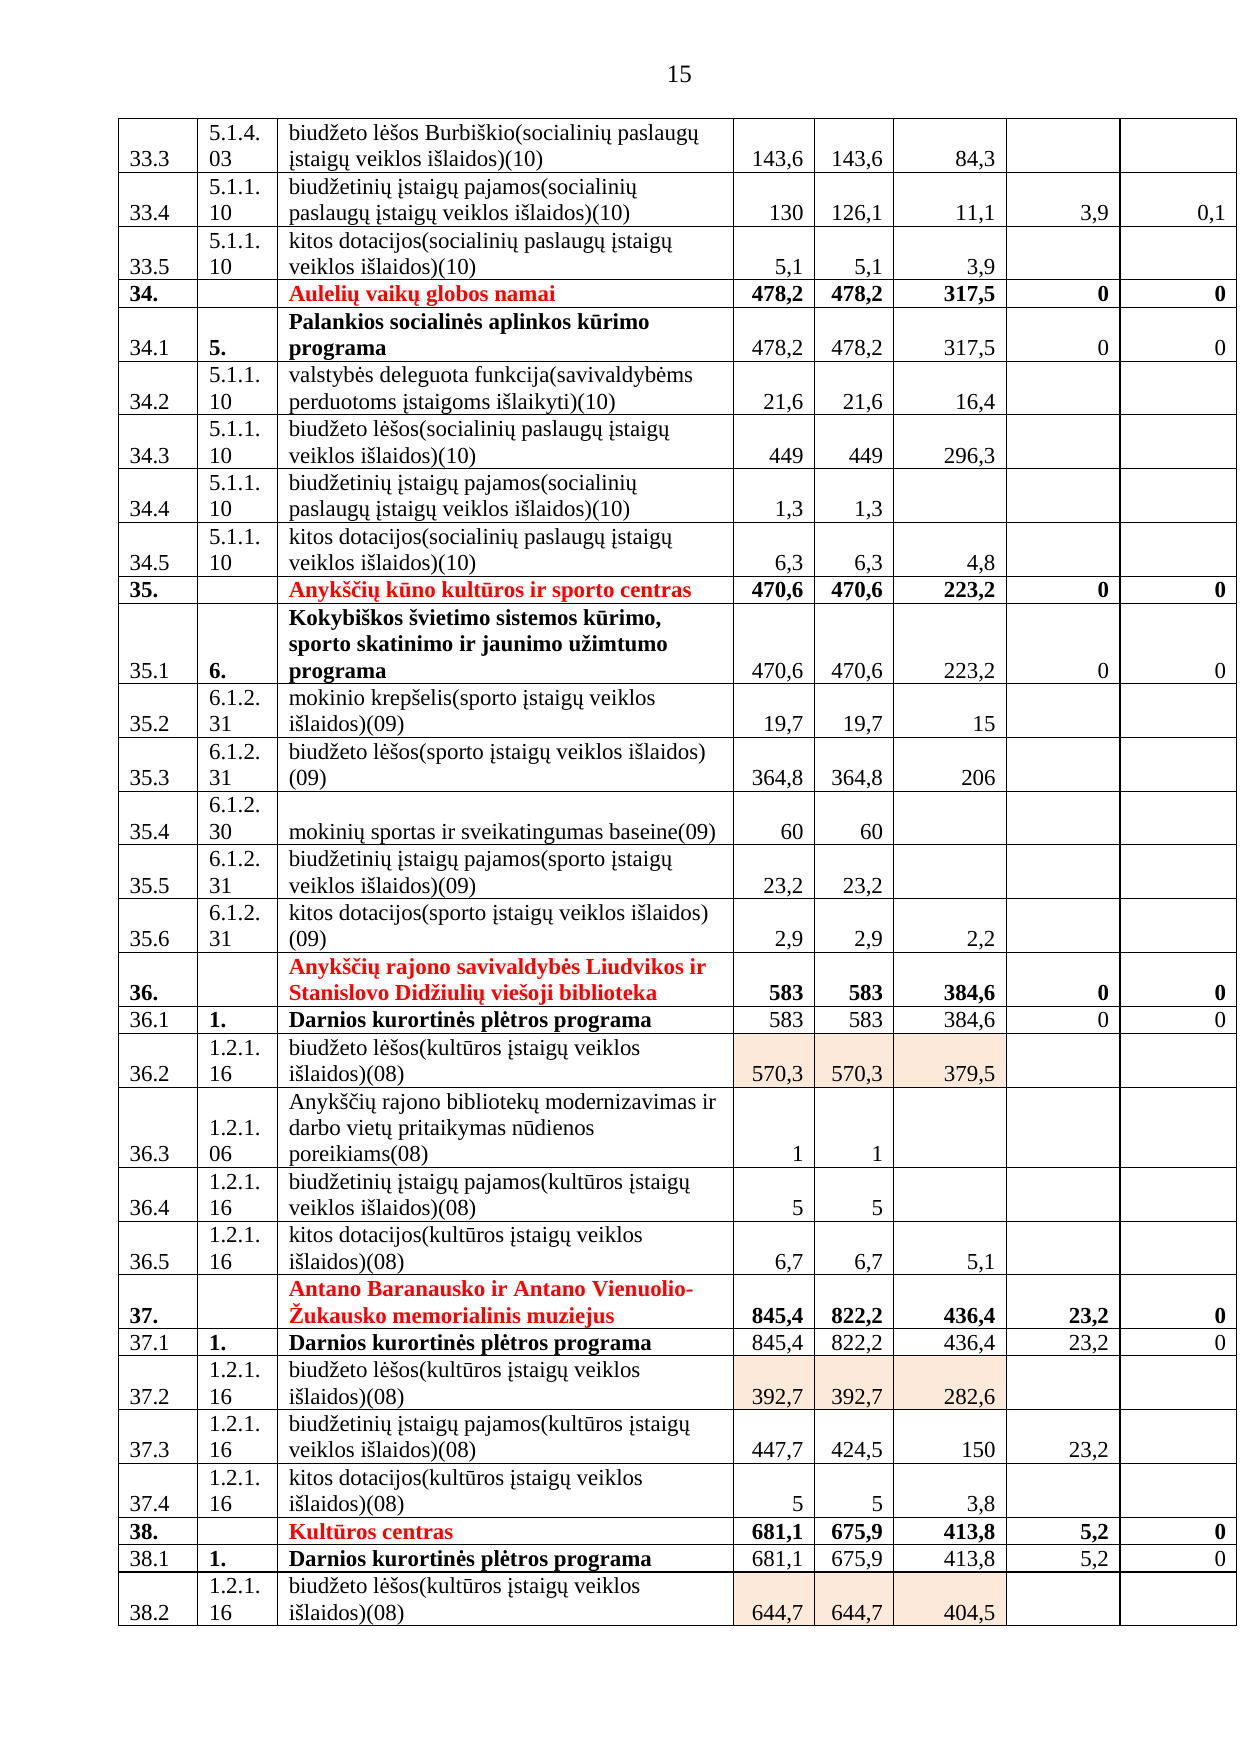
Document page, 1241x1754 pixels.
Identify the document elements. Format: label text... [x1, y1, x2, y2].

table_cell 379,5 [894, 1034, 1006, 1087]
table_cell 822,2 [815, 1275, 893, 1328]
table_cell mokinio krepšelis(sporto įstaigų veiklos išlaidos)(09) [278, 684, 733, 737]
table_cell 0 [1121, 953, 1236, 1006]
table_cell 447,7 [734, 1410, 814, 1463]
table_cell 5.1.1.10 [198, 469, 277, 522]
table_cell 470,6 [815, 604, 893, 683]
table_cell biudžeto lėšos(sporto įstaigų veiklos išlaidos)(09) [278, 738, 733, 791]
table_cell 130 [734, 173, 814, 226]
table_cell 1. [198, 1545, 277, 1571]
table_cell 1,3 [734, 469, 814, 522]
table_cell 23,2 [734, 845, 814, 898]
table_cell [1121, 1356, 1236, 1409]
table_cell 5,1 [815, 227, 893, 279]
table_cell 470,6 [815, 577, 893, 603]
table_cell 1.2.1.16 [198, 1168, 277, 1221]
table_cell Anykščių rajono bibliotekų modernizavimas ir darbo vietų pritaikymas nūdienos poreikiams(08) [278, 1088, 733, 1167]
table_cell [1121, 899, 1236, 952]
table_cell 23,2 [1007, 1410, 1119, 1463]
table_cell 3,9 [1007, 173, 1119, 226]
table_cell 36.3 [119, 1088, 197, 1167]
table_cell 6. [198, 604, 277, 683]
table_cell 384,6 [894, 953, 1006, 1006]
table_cell 436,4 [894, 1275, 1006, 1328]
table_cell 470,6 [734, 604, 814, 683]
table_cell 37.1 [119, 1329, 197, 1355]
table_cell [1121, 1410, 1236, 1463]
table_cell biudžeto lėšos(socialinių paslaugų įstaigų veiklos išlaidos)(10) [278, 415, 733, 468]
table_cell 6.1.2.30 [198, 792, 277, 844]
table_cell 570,3 [815, 1034, 893, 1087]
table_cell 845,4 [734, 1275, 814, 1328]
table_cell valstybės deleguota funkcija(savivaldybėms perduotoms įstaigoms išlaikyti)(10) [278, 362, 733, 414]
table_cell Kokybiškos švietimo sistemos kūrimo, sporto skatinimo ir jaunimo užimtumo programa [278, 604, 733, 683]
table_cell 6,3 [734, 523, 814, 576]
table_cell 583 [734, 1007, 814, 1033]
table_cell 143,6 [815, 119, 893, 172]
table_cell [1121, 469, 1236, 522]
table_cell [1121, 1034, 1236, 1087]
table_cell biudžetinių įstaigų pajamos(kultūros įstaigų veiklos išlaidos)(08) [278, 1410, 733, 1463]
table_cell biudžetinių įstaigų pajamos(socialinių paslaugų įstaigų veiklos išlaidos)(10) [278, 173, 733, 226]
table_cell 478,2 [815, 308, 893, 361]
table_cell 5,2 [1007, 1545, 1119, 1571]
table_cell 436,4 [894, 1329, 1006, 1355]
table_cell 1 [734, 1088, 814, 1167]
table_cell 392,7 [734, 1356, 814, 1409]
table_cell 0 [1121, 280, 1236, 307]
table_cell [198, 1275, 277, 1328]
table_cell 6,7 [734, 1222, 814, 1274]
table_cell 37. [119, 1275, 197, 1328]
table_cell 5 [734, 1168, 814, 1221]
table_cell 15 [894, 684, 1006, 737]
table_cell [1007, 1168, 1119, 1221]
table_cell [1007, 523, 1119, 576]
table_cell 33.3 [119, 119, 197, 172]
table_cell 37.3 [119, 1410, 197, 1463]
table_cell 35.2 [119, 684, 197, 737]
table_cell 4,8 [894, 523, 1006, 576]
table_cell 5. [198, 308, 277, 361]
table_cell 478,2 [734, 280, 814, 307]
table_cell [1121, 1168, 1236, 1221]
table_cell [198, 577, 277, 603]
table_cell biudžetinių įstaigų pajamos(socialinių paslaugų įstaigų veiklos išlaidos)(10) [278, 469, 733, 522]
table_cell 6.1.2.31 [198, 845, 277, 898]
table_cell 6.1.2.31 [198, 738, 277, 791]
table_cell 317,5 [894, 280, 1006, 307]
table_cell 1.2.1.16 [198, 1410, 277, 1463]
table_cell 384,6 [894, 1007, 1006, 1033]
table_cell [894, 469, 1006, 522]
table_cell 3,9 [894, 227, 1006, 279]
table_cell biudžeto lėšos(kultūros įstaigų veiklos išlaidos)(08) [278, 1356, 733, 1409]
table_cell biudžeto lėšos(kultūros įstaigų veiklos išlaidos)(08) [278, 1034, 733, 1087]
table_cell 21,6 [815, 362, 893, 414]
table_cell 392,7 [815, 1356, 893, 1409]
table_cell 5.1.1.10 [198, 173, 277, 226]
table_cell [1121, 792, 1236, 844]
table_cell 35.5 [119, 845, 197, 898]
table_cell 36.2 [119, 1034, 197, 1087]
table_cell 0 [1121, 1545, 1236, 1571]
table_cell 1,3 [815, 469, 893, 522]
table_cell 570,3 [734, 1034, 814, 1087]
table_cell [198, 1518, 277, 1544]
table_cell Darnios kurortinės plėtros programa [278, 1007, 733, 1033]
table_cell biudžetinių įstaigų pajamos(sporto įstaigų veiklos išlaidos)(09) [278, 845, 733, 898]
table_cell 0 [1121, 1329, 1236, 1355]
table_cell 23,2 [1007, 1329, 1119, 1355]
table_cell [1007, 1464, 1119, 1517]
table_cell 0,1 [1121, 173, 1236, 226]
table_cell [1121, 684, 1236, 737]
table_cell 38. [119, 1518, 197, 1544]
table_cell Darnios kurortinės plėtros programa [278, 1329, 733, 1355]
table_cell 35. [119, 577, 197, 603]
table_cell 2,9 [734, 899, 814, 952]
table_cell [1007, 738, 1119, 791]
table_cell 413,8 [894, 1545, 1006, 1571]
table_cell 478,2 [734, 308, 814, 361]
table_cell 583 [815, 953, 893, 1006]
table_cell [894, 1088, 1006, 1167]
table_cell 0 [1121, 1518, 1236, 1544]
table_cell [1121, 523, 1236, 576]
table_cell Anykščių kūno kultūros ir sporto centras [278, 577, 733, 603]
table_cell 681,1 [734, 1545, 814, 1571]
table_cell Aulelių vaikų globos namai [278, 280, 733, 307]
table_cell 5.1.1.10 [198, 415, 277, 468]
table_cell 223,2 [894, 577, 1006, 603]
table_cell [198, 280, 277, 307]
table_cell [1007, 1573, 1119, 1625]
table_cell 0 [1007, 308, 1119, 361]
table_cell 33.5 [119, 227, 197, 279]
table_cell [1121, 362, 1236, 414]
table_cell 1 [815, 1088, 893, 1167]
table_cell 296,3 [894, 415, 1006, 468]
table_cell 36.5 [119, 1222, 197, 1274]
table_cell [1007, 1088, 1119, 1167]
table_cell 449 [815, 415, 893, 468]
table_cell 6.1.2.31 [198, 684, 277, 737]
table_cell [198, 953, 277, 1006]
table_cell Darnios kurortinės plėtros programa [278, 1545, 733, 1571]
table_cell 21,6 [734, 362, 814, 414]
table_cell 36.4 [119, 1168, 197, 1221]
table_cell 16,4 [894, 362, 1006, 414]
table_cell 0 [1121, 604, 1236, 683]
table_cell 282,6 [894, 1356, 1006, 1409]
table_cell 0 [1007, 280, 1119, 307]
table_cell 143,6 [734, 119, 814, 172]
table_cell [1121, 845, 1236, 898]
table_cell 1.2.1.16 [198, 1464, 277, 1517]
table_cell 317,5 [894, 308, 1006, 361]
table_cell 470,6 [734, 577, 814, 603]
table_cell [1007, 119, 1119, 172]
table_cell 1.2.1.16 [198, 1356, 277, 1409]
table_cell 5 [815, 1464, 893, 1517]
table_cell [894, 792, 1006, 844]
table_cell 150 [894, 1410, 1006, 1463]
table_cell 126,1 [815, 173, 893, 226]
table_cell 38.1 [119, 1545, 197, 1571]
table_cell 583 [734, 953, 814, 1006]
table_cell kitos dotacijos(socialinių paslaugų įstaigų veiklos išlaidos)(10) [278, 523, 733, 576]
table_cell 5,2 [1007, 1518, 1119, 1544]
table_cell [1121, 227, 1236, 279]
table_cell 35.1 [119, 604, 197, 683]
table_cell 583 [815, 1007, 893, 1033]
table_cell 2,2 [894, 899, 1006, 952]
table_cell 34.2 [119, 362, 197, 414]
table_cell 23,2 [815, 845, 893, 898]
table_cell 0 [1121, 1275, 1236, 1328]
table_cell 6.1.2.31 [198, 899, 277, 952]
table_cell 33.4 [119, 173, 197, 226]
table_cell 1.2.1.16 [198, 1222, 277, 1274]
table_cell [1121, 1464, 1236, 1517]
table_cell 19,7 [734, 684, 814, 737]
table_cell 845,4 [734, 1329, 814, 1355]
table_cell 5.1.1.10 [198, 523, 277, 576]
table_cell 34.5 [119, 523, 197, 576]
table_cell 3,8 [894, 1464, 1006, 1517]
table_cell [1007, 469, 1119, 522]
table_cell 5.1.1.10 [198, 227, 277, 279]
table_cell 364,8 [815, 738, 893, 791]
table_cell 34.4 [119, 469, 197, 522]
table_cell [1121, 1088, 1236, 1167]
table_cell [1007, 362, 1119, 414]
table_cell kitos dotacijos(kultūros įstaigų veiklos išlaidos)(08) [278, 1222, 733, 1274]
table_cell 5 [815, 1168, 893, 1221]
table_cell 34.3 [119, 415, 197, 468]
table_cell 60 [815, 792, 893, 844]
table_cell kitos dotacijos(kultūros įstaigų veiklos išlaidos)(08) [278, 1464, 733, 1517]
table_cell kitos dotacijos(sporto įstaigų veiklos išlaidos)(09) [278, 899, 733, 952]
table_cell [1007, 415, 1119, 468]
table_cell [1007, 1356, 1119, 1409]
table_cell 35.3 [119, 738, 197, 791]
table_cell [894, 1168, 1006, 1221]
table_cell [1121, 415, 1236, 468]
table_cell [1007, 845, 1119, 898]
table_cell 34. [119, 280, 197, 307]
table_cell 19,7 [815, 684, 893, 737]
table_cell [1007, 684, 1119, 737]
table_cell Kultūros centras [278, 1518, 733, 1544]
table_cell [1007, 1222, 1119, 1274]
table_cell 0 [1007, 1007, 1119, 1033]
table_cell 6,7 [815, 1222, 893, 1274]
table_cell kitos dotacijos(socialinių paslaugų įstaigų veiklos išlaidos)(10) [278, 227, 733, 279]
table_cell 822,2 [815, 1329, 893, 1355]
table_cell 35.6 [119, 899, 197, 952]
table_cell 675,9 [815, 1545, 893, 1571]
table_cell 424,5 [815, 1410, 893, 1463]
table_cell 0 [1121, 577, 1236, 603]
table_cell 206 [894, 738, 1006, 791]
table_cell [1121, 1222, 1236, 1274]
table_cell [1121, 119, 1236, 172]
table_cell 37.4 [119, 1464, 197, 1517]
table_cell [1121, 738, 1236, 791]
table_cell 84,3 [894, 119, 1006, 172]
table_cell biudžetinių įstaigų pajamos(kultūros įstaigų veiklos išlaidos)(08) [278, 1168, 733, 1221]
table_cell 5,1 [894, 1222, 1006, 1274]
table_cell 60 [734, 792, 814, 844]
table_cell 1. [198, 1007, 277, 1033]
table_cell 413,8 [894, 1518, 1006, 1544]
table_cell [1007, 227, 1119, 279]
table_cell 1. [198, 1329, 277, 1355]
table_cell 644,7 [734, 1573, 814, 1625]
table_cell Palankios socialinės aplinkos kūrimo programa [278, 308, 733, 361]
table_cell 0 [1007, 604, 1119, 683]
table_cell 34.1 [119, 308, 197, 361]
table_cell 5.1.4.03 [198, 119, 277, 172]
table_cell 0 [1007, 577, 1119, 603]
table_cell 681,1 [734, 1518, 814, 1544]
table_cell [894, 845, 1006, 898]
table_cell 0 [1007, 953, 1119, 1006]
table_cell 11,1 [894, 173, 1006, 226]
table_cell [1121, 1573, 1236, 1625]
table_cell 35.4 [119, 792, 197, 844]
table_cell biudžeto lėšos(kultūros įstaigų veiklos išlaidos)(08) [278, 1573, 733, 1625]
table_cell 36. [119, 953, 197, 1006]
table_cell Anykščių rajono savivaldybės Liudvikos ir Stanislovo Didžiulių viešoji biblioteka [278, 953, 733, 1006]
table_cell [1007, 1034, 1119, 1087]
table_cell mokinių sportas ir sveikatingumas baseine(09) [278, 792, 733, 844]
table_cell 23,2 [1007, 1275, 1119, 1328]
table_cell 5.1.1.10 [198, 362, 277, 414]
table_cell 449 [734, 415, 814, 468]
table_cell 1.2.1.16 [198, 1573, 277, 1625]
table_cell 675,9 [815, 1518, 893, 1544]
table_cell [1007, 899, 1119, 952]
table_cell 5,1 [734, 227, 814, 279]
table_cell 36.1 [119, 1007, 197, 1033]
table_cell 223,2 [894, 604, 1006, 683]
table_cell 364,8 [734, 738, 814, 791]
table_cell 38.2 [119, 1573, 197, 1625]
table_cell [1007, 792, 1119, 844]
table_cell 1.2.1.06 [198, 1088, 277, 1167]
table_cell 478,2 [815, 280, 893, 307]
table_cell 6,3 [815, 523, 893, 576]
table_cell 644,7 [815, 1573, 893, 1625]
table_cell 0 [1121, 1007, 1236, 1033]
table_cell 2,9 [815, 899, 893, 952]
table_cell 404,5 [894, 1573, 1006, 1625]
table_cell 37.2 [119, 1356, 197, 1409]
table_cell 1.2.1.16 [198, 1034, 277, 1087]
table_cell 0 [1121, 308, 1236, 361]
table_cell Antano Baranausko ir Antano Vienuolio-Žukausko memorialinis muziejus [278, 1275, 733, 1328]
table_cell biudžeto lėšos Burbiškio(socialinių paslaugų įstaigų veiklos išlaidos)(10) [278, 119, 733, 172]
table_cell 5 [734, 1464, 814, 1517]
